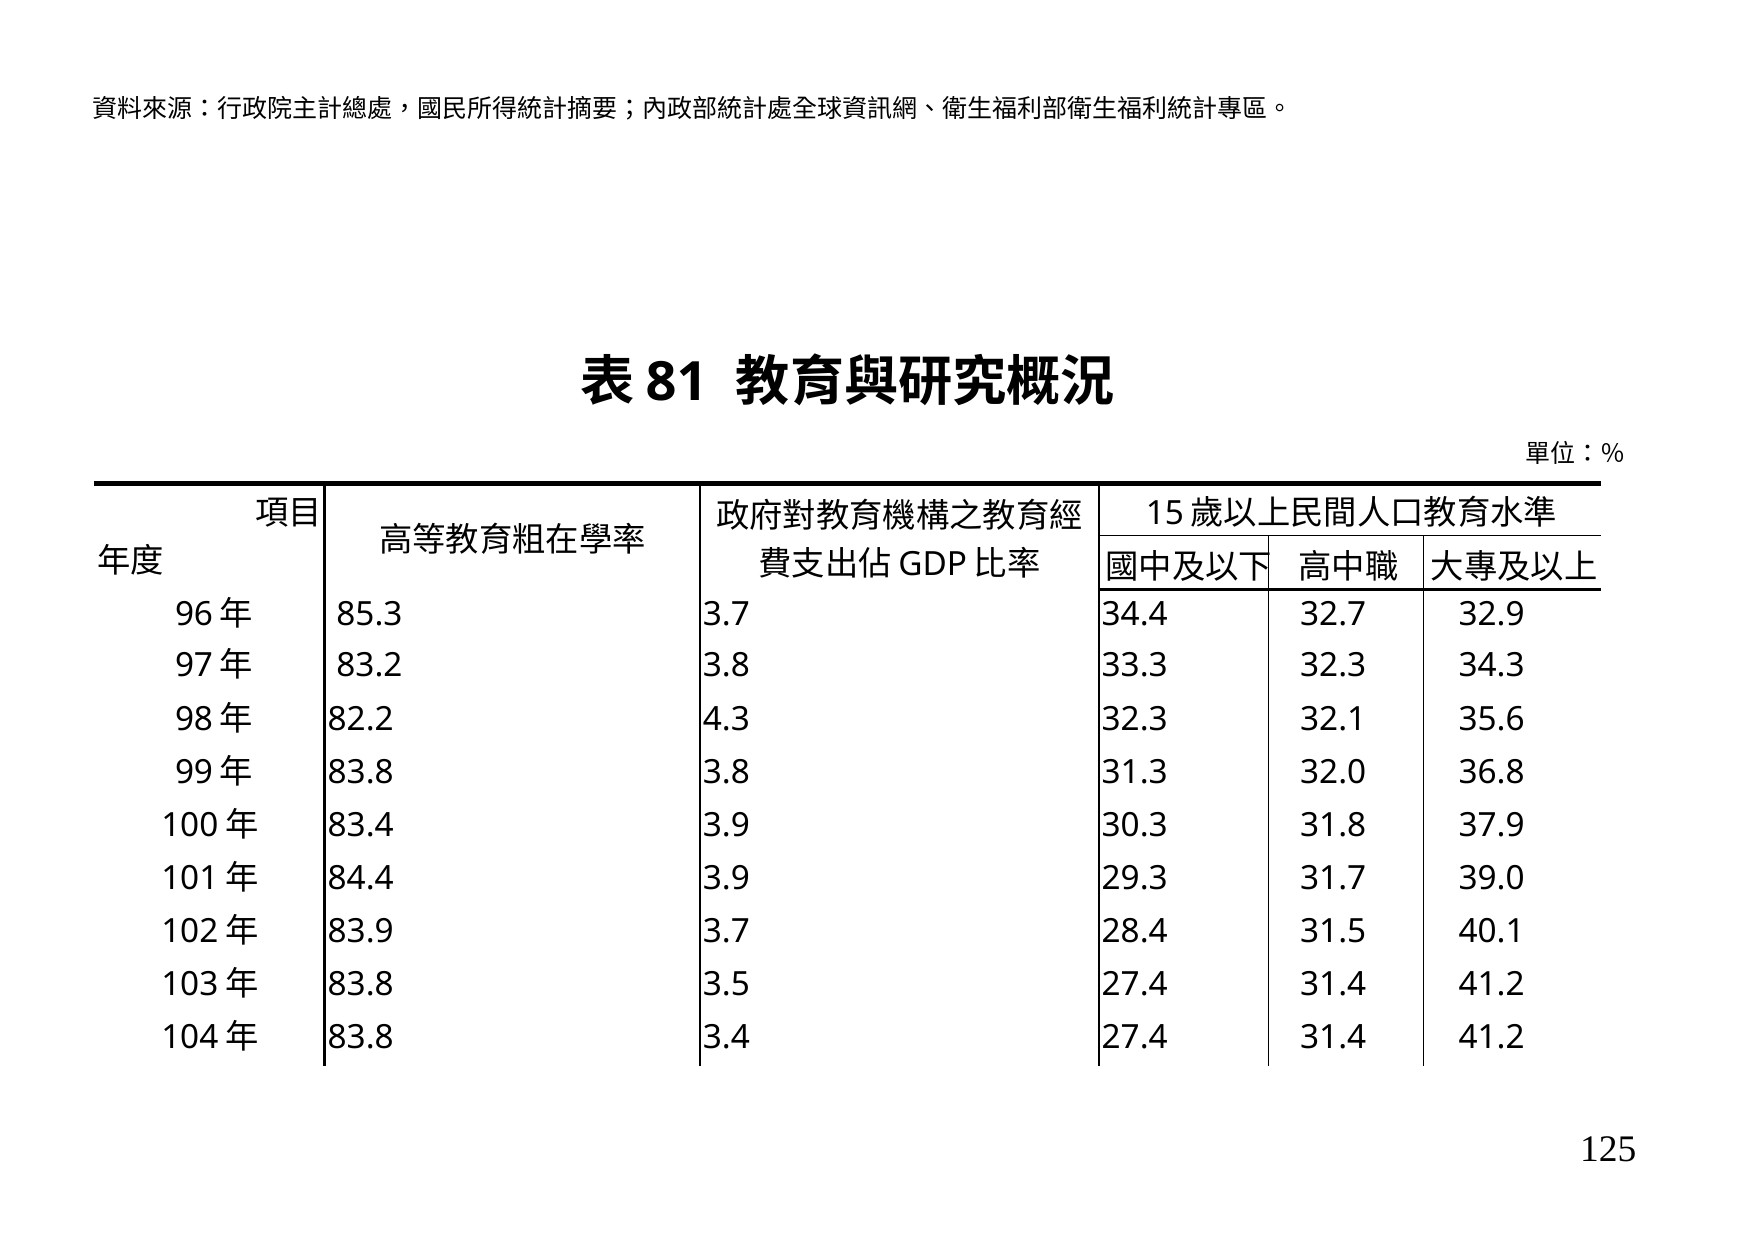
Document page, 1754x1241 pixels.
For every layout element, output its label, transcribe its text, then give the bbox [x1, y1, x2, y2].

table_cell 99年 [94, 748, 323, 801]
table_cell 83.9 [326, 907, 699, 960]
table_cell 36.8 [1424, 748, 1601, 801]
table_cell 39.0 [1424, 854, 1601, 907]
table_cell 32.0 [1269, 748, 1423, 801]
table_cell 31.5 [1269, 907, 1423, 960]
table_cell 31.8 [1269, 801, 1423, 854]
table_cell 83.2 [326, 641, 699, 694]
table_cell 3.8 [701, 641, 1098, 694]
table_header 項目 年度 [94, 486, 323, 588]
table_cell 34.4 [1100, 591, 1268, 641]
text 資料來源：行政院主計總處，國民所得統計摘要；內政部統計處全球資訊網、衛生福利部衛生福利統計專區。 [59, 88, 1636, 125]
table_cell 83.4 [326, 801, 699, 854]
table_cell 3.9 [701, 801, 1098, 854]
table_cell 101年 [94, 854, 323, 907]
table_cell 27.4 [1100, 1013, 1268, 1066]
table_header 15歲以上民間人口教育水準 [1100, 486, 1601, 535]
table_header 政府對教育機構之教育經費支出佔GDP比率 [701, 486, 1098, 588]
table_cell 大專及以上 [1424, 536, 1601, 588]
table_cell 4.3 [701, 695, 1098, 748]
text 單位：％ [59, 433, 1624, 469]
table_cell 29.3 [1100, 854, 1268, 907]
table_cell 3.7 [701, 907, 1098, 960]
table_cell 41.2 [1424, 960, 1601, 1013]
table_cell 96年 [94, 588, 323, 641]
table_cell 40.1 [1424, 907, 1601, 960]
table_cell 82.2 [326, 695, 699, 748]
table_cell 85.3 [326, 588, 699, 641]
table_cell 100年 [94, 801, 323, 854]
table_cell 83.8 [326, 748, 699, 801]
table_cell 103年 [94, 960, 323, 1013]
subtitle 表81 教育與研究概況 [59, 321, 1636, 433]
table_cell 104年 [94, 1013, 323, 1066]
table_cell 98年 [94, 695, 323, 748]
table_cell 41.2 [1424, 1013, 1601, 1066]
table_cell 32.3 [1269, 641, 1423, 694]
table_cell 35.6 [1424, 695, 1601, 748]
table_cell 高中職 [1269, 536, 1423, 588]
table_cell 83.8 [326, 1013, 699, 1066]
table_cell 30.3 [1100, 801, 1268, 854]
table_cell 3.9 [701, 854, 1098, 907]
table_cell 37.9 [1424, 801, 1601, 854]
table_cell 32.1 [1269, 695, 1423, 748]
table_cell 31.3 [1100, 748, 1268, 801]
table_cell 27.4 [1100, 960, 1268, 1013]
table_cell 28.4 [1100, 907, 1268, 960]
table_cell 102年 [94, 907, 323, 960]
table_cell 3.8 [701, 748, 1098, 801]
table_cell 31.7 [1269, 854, 1423, 907]
table_cell 83.8 [326, 960, 699, 1013]
table_cell 32.7 [1269, 591, 1423, 641]
table_cell 3.4 [701, 1013, 1098, 1066]
table_cell 3.7 [701, 588, 1098, 641]
table_cell 33.3 [1100, 641, 1268, 694]
table_header 高等教育粗在學率 [326, 486, 699, 588]
table_cell 32.9 [1424, 591, 1601, 641]
table_cell 31.4 [1269, 960, 1423, 1013]
table_cell 32.3 [1100, 695, 1268, 748]
table_cell 31.4 [1269, 1013, 1423, 1066]
table_cell 84.4 [326, 854, 699, 907]
table_cell 34.3 [1424, 641, 1601, 694]
table_cell 3.5 [701, 960, 1098, 1013]
table_cell 97年 [94, 641, 323, 694]
table_cell 國中及以下 [1100, 536, 1268, 588]
